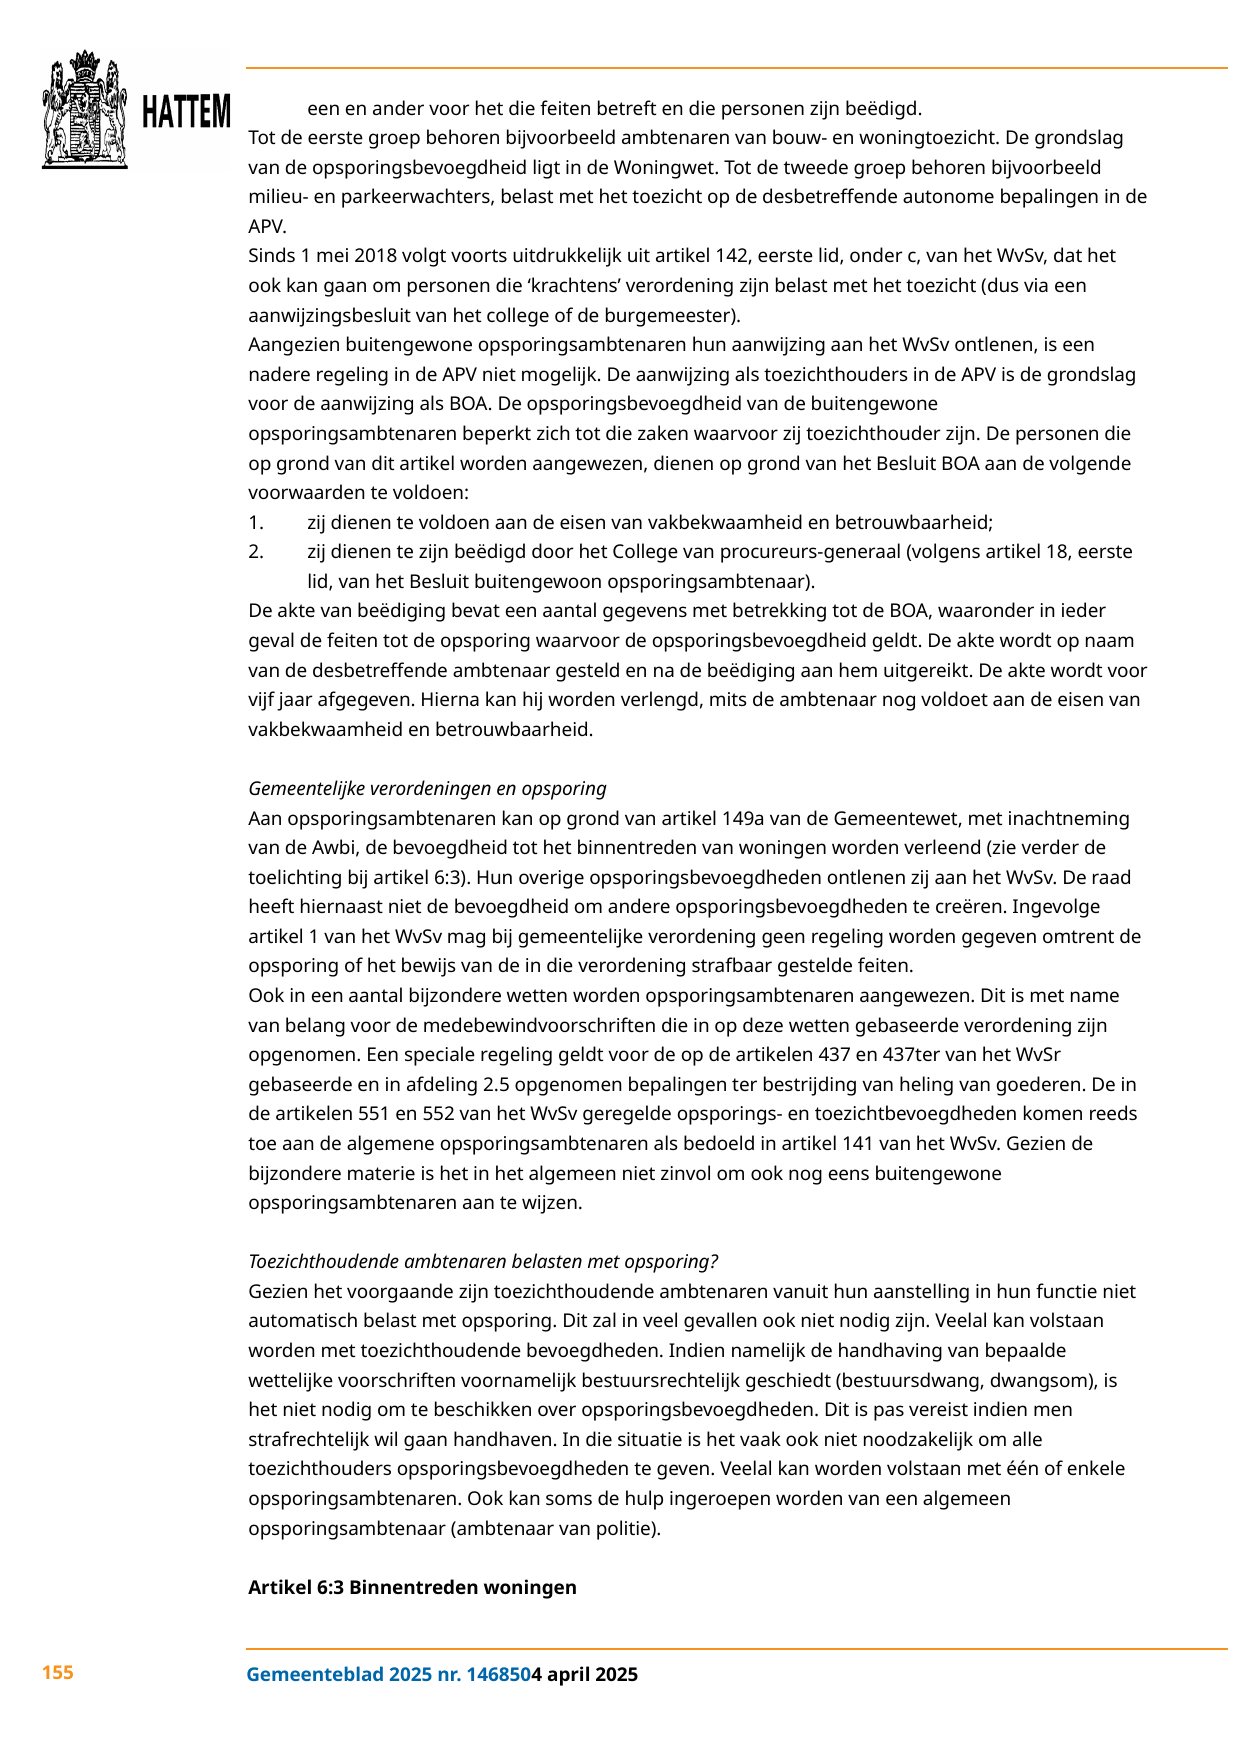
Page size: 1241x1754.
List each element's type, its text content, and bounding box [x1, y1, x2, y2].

text Gezien het voorgaande zijn toezichthoudende ambtenaren vanuit hun aanstelling in hun functie niet automatisch belast met opsporing. Dit zal in veel gevallen ook niet nodig zijn. Veelal kan volstaan worden met toezichthoudende bevoegdheden. Indien namelijk de handhaving van bepaalde wettelijke voorschriften voornamelijk bestuursrechtelijk geschiedt (bestuursdwang, dwangsom), is het niet nodig om te beschikken over opsporingsbevoegdheden. Dit is pas vereist indien men strafrechtelijk wil gaan handhaven. In die situatie is het vaak ook niet noodzakelijk om alle toezichthouders opsporingsbevoegdheden te geven. Veelal kan worden volstaan met één of enkele opsporingsambtenaren. Ook kan soms de hulp ingeroepen worden van een algemeen opsporingsambtenaar (ambtenaar van politie). [248, 1278, 1152, 1541]
text Ook in een aantal bijzondere wetten worden opsporingsambtenaren aangewezen. Dit is met name van belang voor de medebewindvoorschriften die in op deze wetten gebaseerde verordening zijn opgenomen. Een speciale regeling geldt voor de op de artikelen 437 en 437ter van het WvSr gebaseerde en in afdeling 2.5 opgenomen bepalingen ter bestrijding van heling van goederen. De in de artikelen 551 en 552 van het WvSv geregelde opsporings- en toezichtbevoegdheden komen reeds toe aan de algemene opsporingsambtenaren als bedoeld in artikel 141 van het WvSv. Gezien de bijzondere materie is het in het algemeen niet zinvol om ook nog eens buitengewone opsporingsambtenaren aan te wijzen. [248, 982, 1152, 1215]
text Toezichthoudende ambtenaren belasten met opsporing? [248, 1248, 1152, 1274]
list zij dienen te zijn beëdigd door het College van procureurs-generaal (volgens artikel 18, eerste lid, van het Besluit buitengewoon opsporingsambtenaar). [248, 538, 1152, 594]
picture [41, 47, 231, 172]
text Artikel 6:3 Binnentreden woningen [248, 1574, 1152, 1600]
text Aan opsporingsambtenaren kan op grond van artikel 149a van de Gemeentewet, met inachtneming van de Awbi, de bevoegdheid tot het binnentreden van woningen worden verleend (zie verder de toelichting bij artikel 6:3). Hun overige opsporingsbevoegdheden ontlenen zij aan het WvSv. De raad heeft hiernaast niet de bevoegdheid om andere opsporingsbevoegdheden te creëren. Ingevolge artikel 1 van het WvSv mag bij gemeentelijke verordening geen regeling worden gegeven omtrent de opsporing of het bewijs van de in die verordening strafbaar gestelde feiten. [248, 805, 1152, 978]
text Gemeentelijke verordeningen en opsporing [248, 775, 1152, 801]
list zij dienen te voldoen aan de eisen van vakbekwaamheid en betrouwbaarheid; [248, 509, 1152, 535]
text De akte van beëdiging bevat een aantal gegevens met betrekking tot de BOA, waaronder in ieder geval de feiten tot de opsporing waarvoor de opsporingsbevoegdheid geldt. De akte wordt op naam van de desbetreffende ambtenaar gesteld en na de beëdiging aan hem uitgereikt. De akte wordt voor vijf jaar afgegeven. Hierna kan hij worden verlengd, mits de ambtenaar nog voldoet aan de eisen van vakbekwaamheid en betrouwbaarheid. [248, 598, 1152, 742]
text Aangezien buitengewone opsporingsambtenaren hun aanwijzing aan het WvSv ontlenen, is een nadere regeling in de APV niet mogelijk. De aanwijzing als toezichthouders in de APV is de grondslag voor de aanwijzing als BOA. De opsporingsbevoegdheid van de buitengewone opsporingsambtenaren beperkt zich tot die zaken waarvoor zij toezichthouder zijn. De personen die op grond van dit artikel worden aangewezen, dienen op grond van het Besluit BOA aan de volgende voorwaarden te voldoen: [248, 331, 1152, 505]
list een en ander voor het die feiten betreft en die personen zijn beëdigd. [248, 95, 1152, 121]
text Sinds 1 mei 2018 volgt voorts uitdrukkelijk uit artikel 142, eerste lid, onder c, van het WvSv, dat het ook kan gaan om personen die ‘krachtens’ verordening zijn belast met het toezicht (dus via een aanwijzingsbesluit van het college of de burgemeester). [248, 243, 1152, 328]
text Tot de eerste groep behoren bijvoorbeeld ambtenaren van bouw- en woningtoezicht. De grondslag van de opsporingsbevoegdheid ligt in de Woningwet. Tot de tweede groep behoren bijvoorbeeld milieu- en parkeerwachters, belast met het toezicht op de desbetreffende autonome bepalingen in de APV. [248, 124, 1152, 239]
